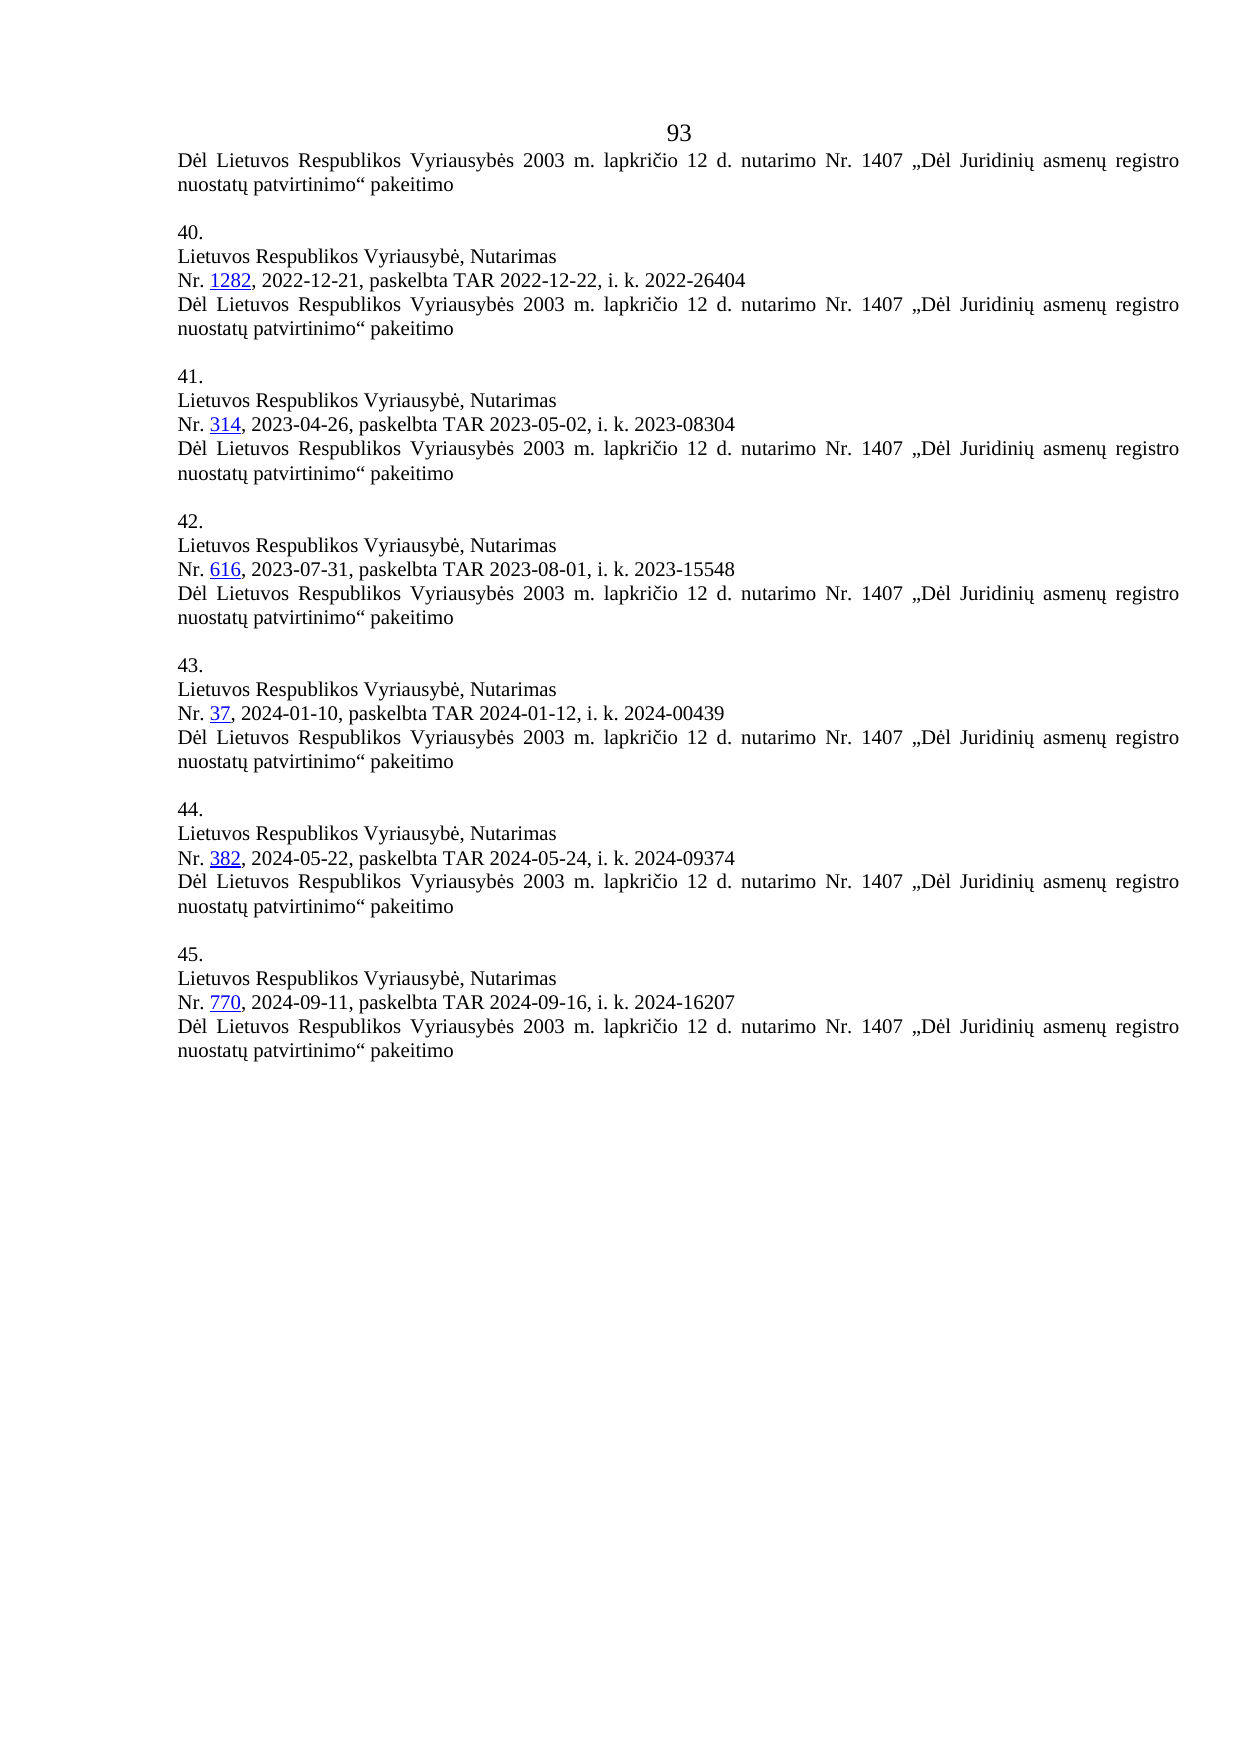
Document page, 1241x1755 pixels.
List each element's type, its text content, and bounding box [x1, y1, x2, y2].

text Lietuvos Respublikos Vyriausybė, Nutarimas [177, 533, 1181, 557]
text Dėl Lietuvos Respublikos Vyriausybės 2003 m. lapkričio 12 d. nutarimo Nr. 1407 „Dėl Juridinių asmenų registro nuostatų patvirtinimo“ pakeitimo [177, 436, 1181, 484]
text Lietuvos Respublikos Vyriausybė, Nutarimas [177, 966, 1181, 990]
text Lietuvos Respublikos Vyriausybė, Nutarimas [177, 677, 1181, 701]
text 40. [177, 220, 1181, 244]
text Nr. 314, 2023-04-26, paskelbta TAR 2023-05-02, i. k. 2023-08304 [177, 412, 1181, 436]
text Nr. 616, 2023-07-31, paskelbta TAR 2023-08-01, i. k. 2023-15548 [177, 557, 1181, 581]
text 41. [177, 364, 1181, 388]
text 42. [177, 508, 1181, 533]
text Lietuvos Respublikos Vyriausybė, Nutarimas [177, 388, 1181, 412]
text Dėl Lietuvos Respublikos Vyriausybės 2003 m. lapkričio 12 d. nutarimo Nr. 1407 „Dėl Juridinių asmenų registro nuostatų patvirtinimo“ pakeitimo [177, 292, 1181, 340]
text Nr. 1282, 2022-12-21, paskelbta TAR 2022-12-22, i. k. 2022-26404 [177, 268, 1181, 292]
text Nr. 770, 2024-09-11, paskelbta TAR 2024-09-16, i. k. 2024-16207 [177, 990, 1181, 1014]
text Lietuvos Respublikos Vyriausybė, Nutarimas [177, 821, 1181, 845]
text Dėl Lietuvos Respublikos Vyriausybės 2003 m. lapkričio 12 d. nutarimo Nr. 1407 „Dėl Juridinių asmenų registro nuostatų patvirtinimo“ pakeitimo [177, 869, 1181, 918]
text 45. [177, 942, 1181, 966]
text Dėl Lietuvos Respublikos Vyriausybės 2003 m. lapkričio 12 d. nutarimo Nr. 1407 „Dėl Juridinių asmenų registro nuostatų patvirtinimo“ pakeitimo [177, 725, 1181, 773]
text 43. [177, 653, 1181, 677]
text Dėl Lietuvos Respublikos Vyriausybės 2003 m. lapkričio 12 d. nutarimo Nr. 1407 „Dėl Juridinių asmenų registro nuostatų patvirtinimo“ pakeitimo [177, 1014, 1181, 1062]
text Dėl Lietuvos Respublikos Vyriausybės 2003 m. lapkričio 12 d. nutarimo Nr. 1407 „Dėl Juridinių asmenų registro nuostatų patvirtinimo“ pakeitimo [177, 148, 1181, 196]
text Nr. 37, 2024-01-10, paskelbta TAR 2024-01-12, i. k. 2024-00439 [177, 701, 1181, 725]
text 44. [177, 797, 1181, 821]
text Lietuvos Respublikos Vyriausybė, Nutarimas [177, 244, 1181, 268]
text Dėl Lietuvos Respublikos Vyriausybės 2003 m. lapkričio 12 d. nutarimo Nr. 1407 „Dėl Juridinių asmenų registro nuostatų patvirtinimo“ pakeitimo [177, 581, 1181, 629]
text Nr. 382, 2024-05-22, paskelbta TAR 2024-05-24, i. k. 2024-09374 [177, 845, 1181, 869]
